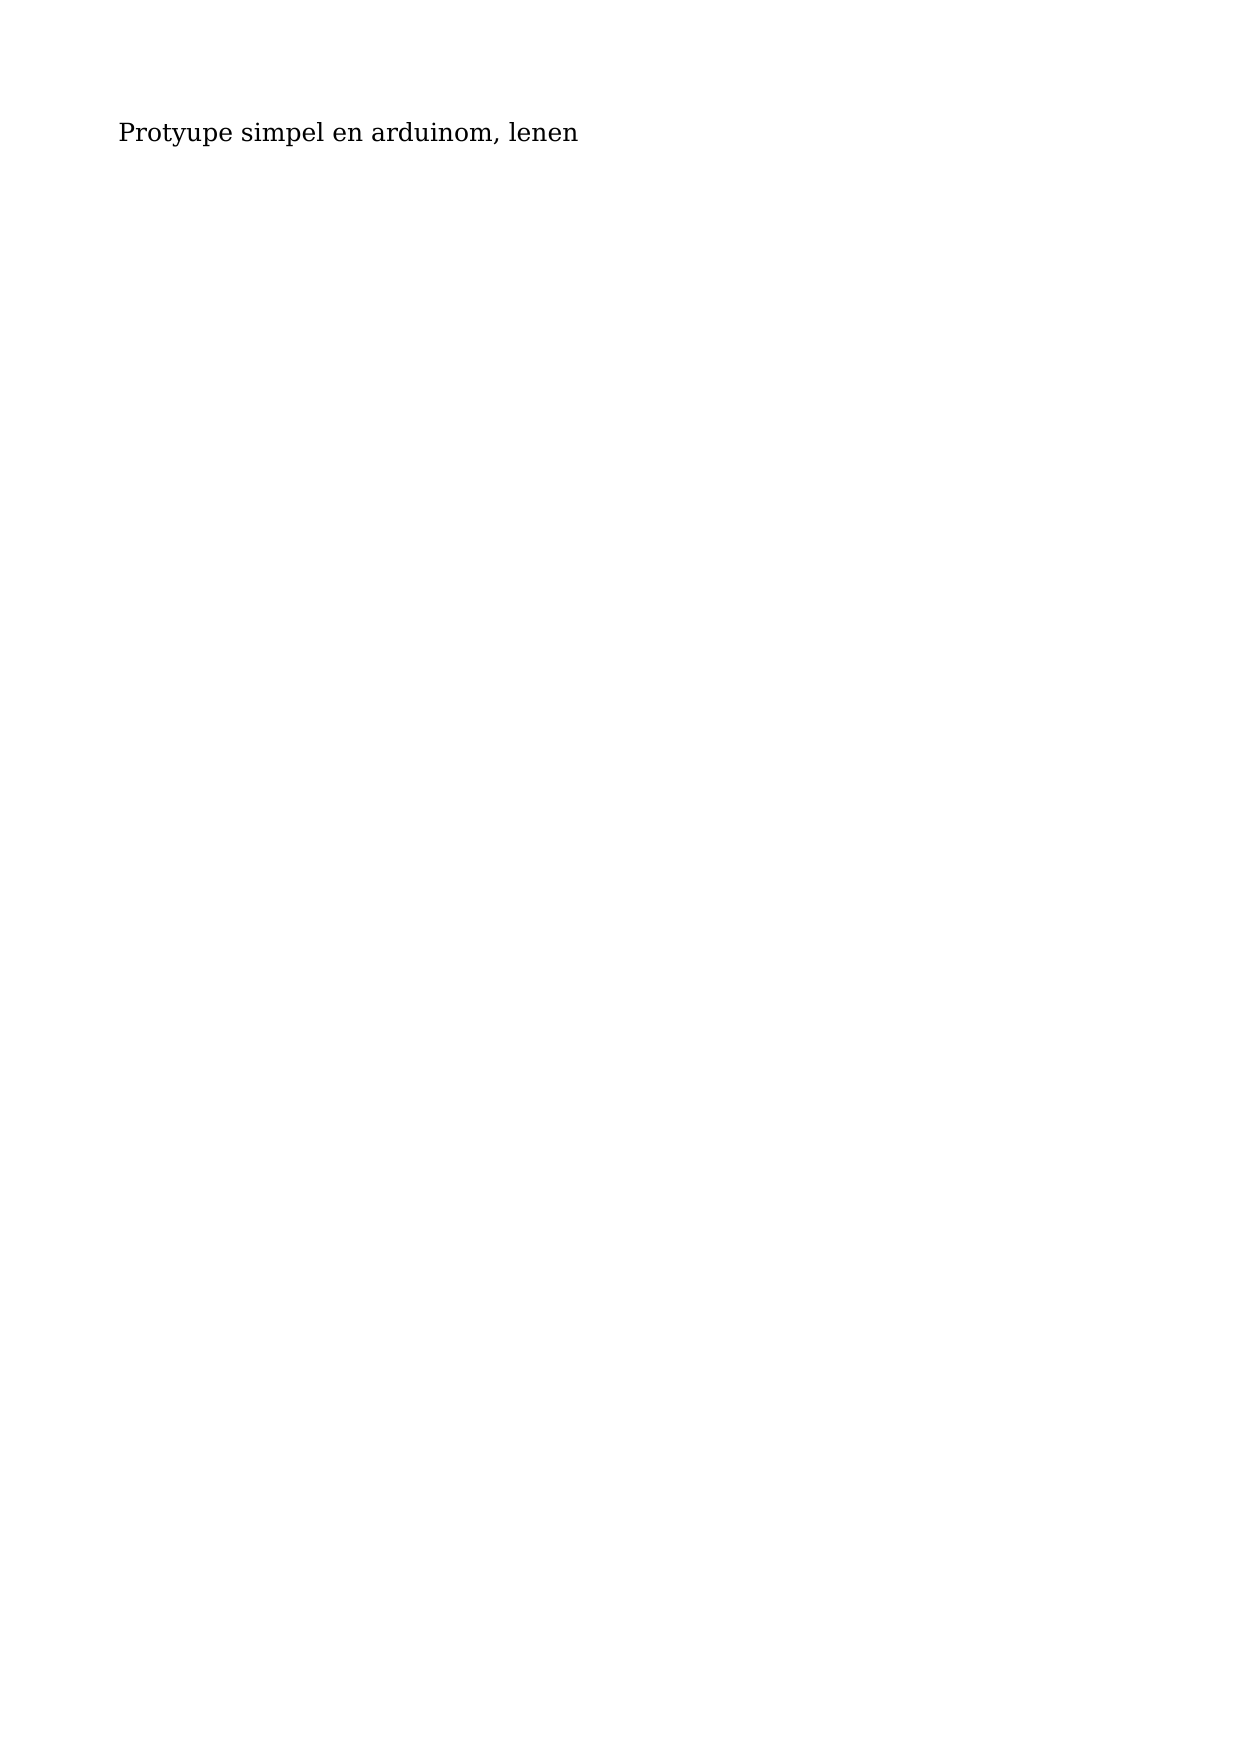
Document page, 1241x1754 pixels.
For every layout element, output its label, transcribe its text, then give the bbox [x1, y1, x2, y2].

text Protyupe simpel en arduinom, lenen [118, 118, 1122, 147]
